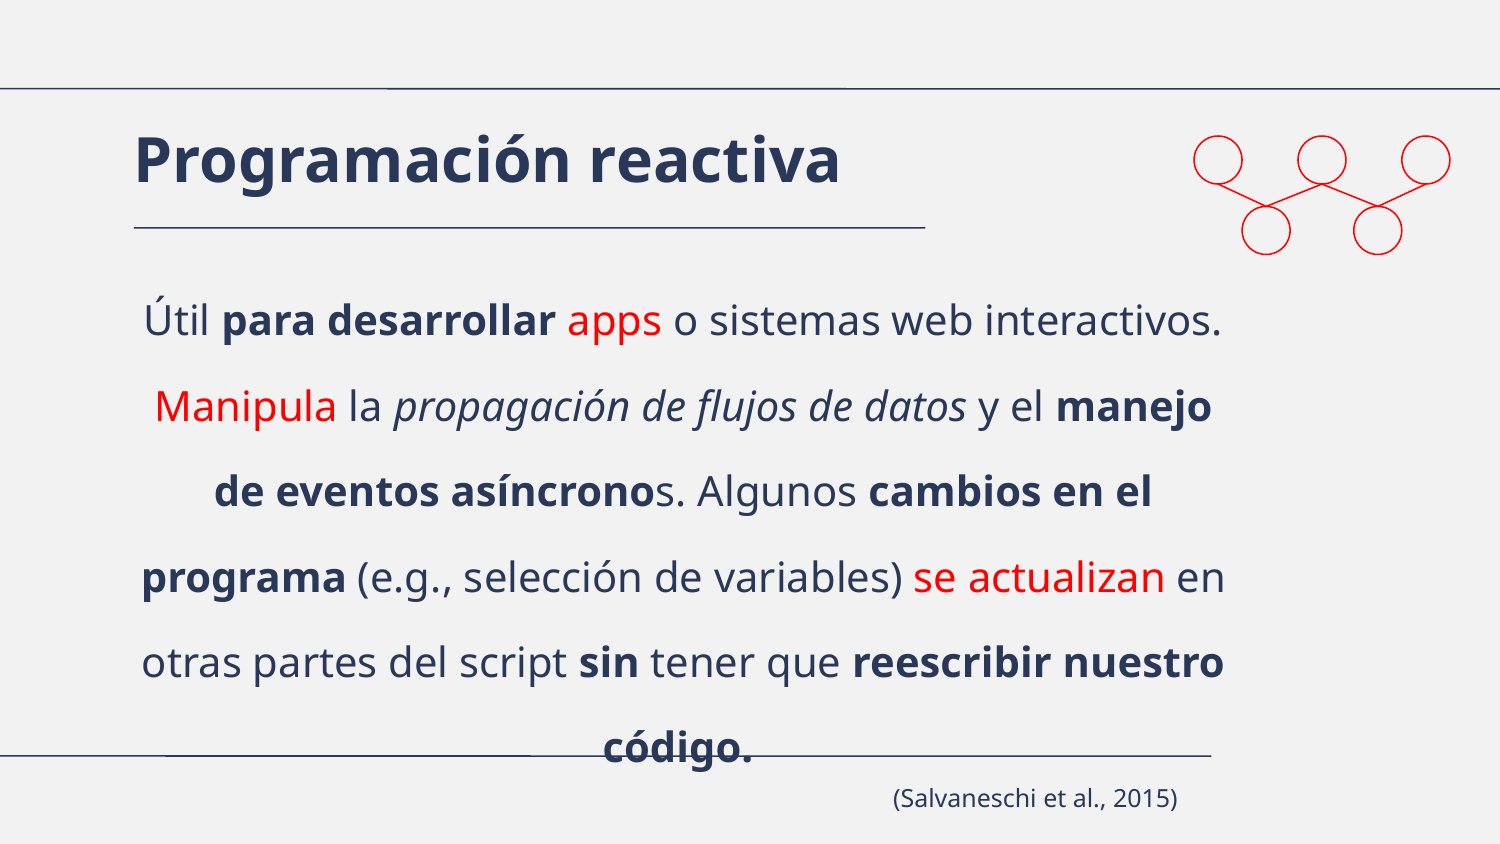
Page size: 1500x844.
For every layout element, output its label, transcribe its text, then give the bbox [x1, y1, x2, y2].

title Programación reactiva [118, 105, 1004, 231]
text_box (Salvaneschi et al., 2015) [878, 773, 1241, 837]
title Útil para desarrollar apps o sistemas web interactivos. Manipula la propagación de flujos de datos y el manejo de eventos asíncronos. Algunos cambios en el programa (e.g., selección de variables) se actualizan en otras partes del script sin tener que reescribir nuestro código. [91, 262, 1241, 699]
